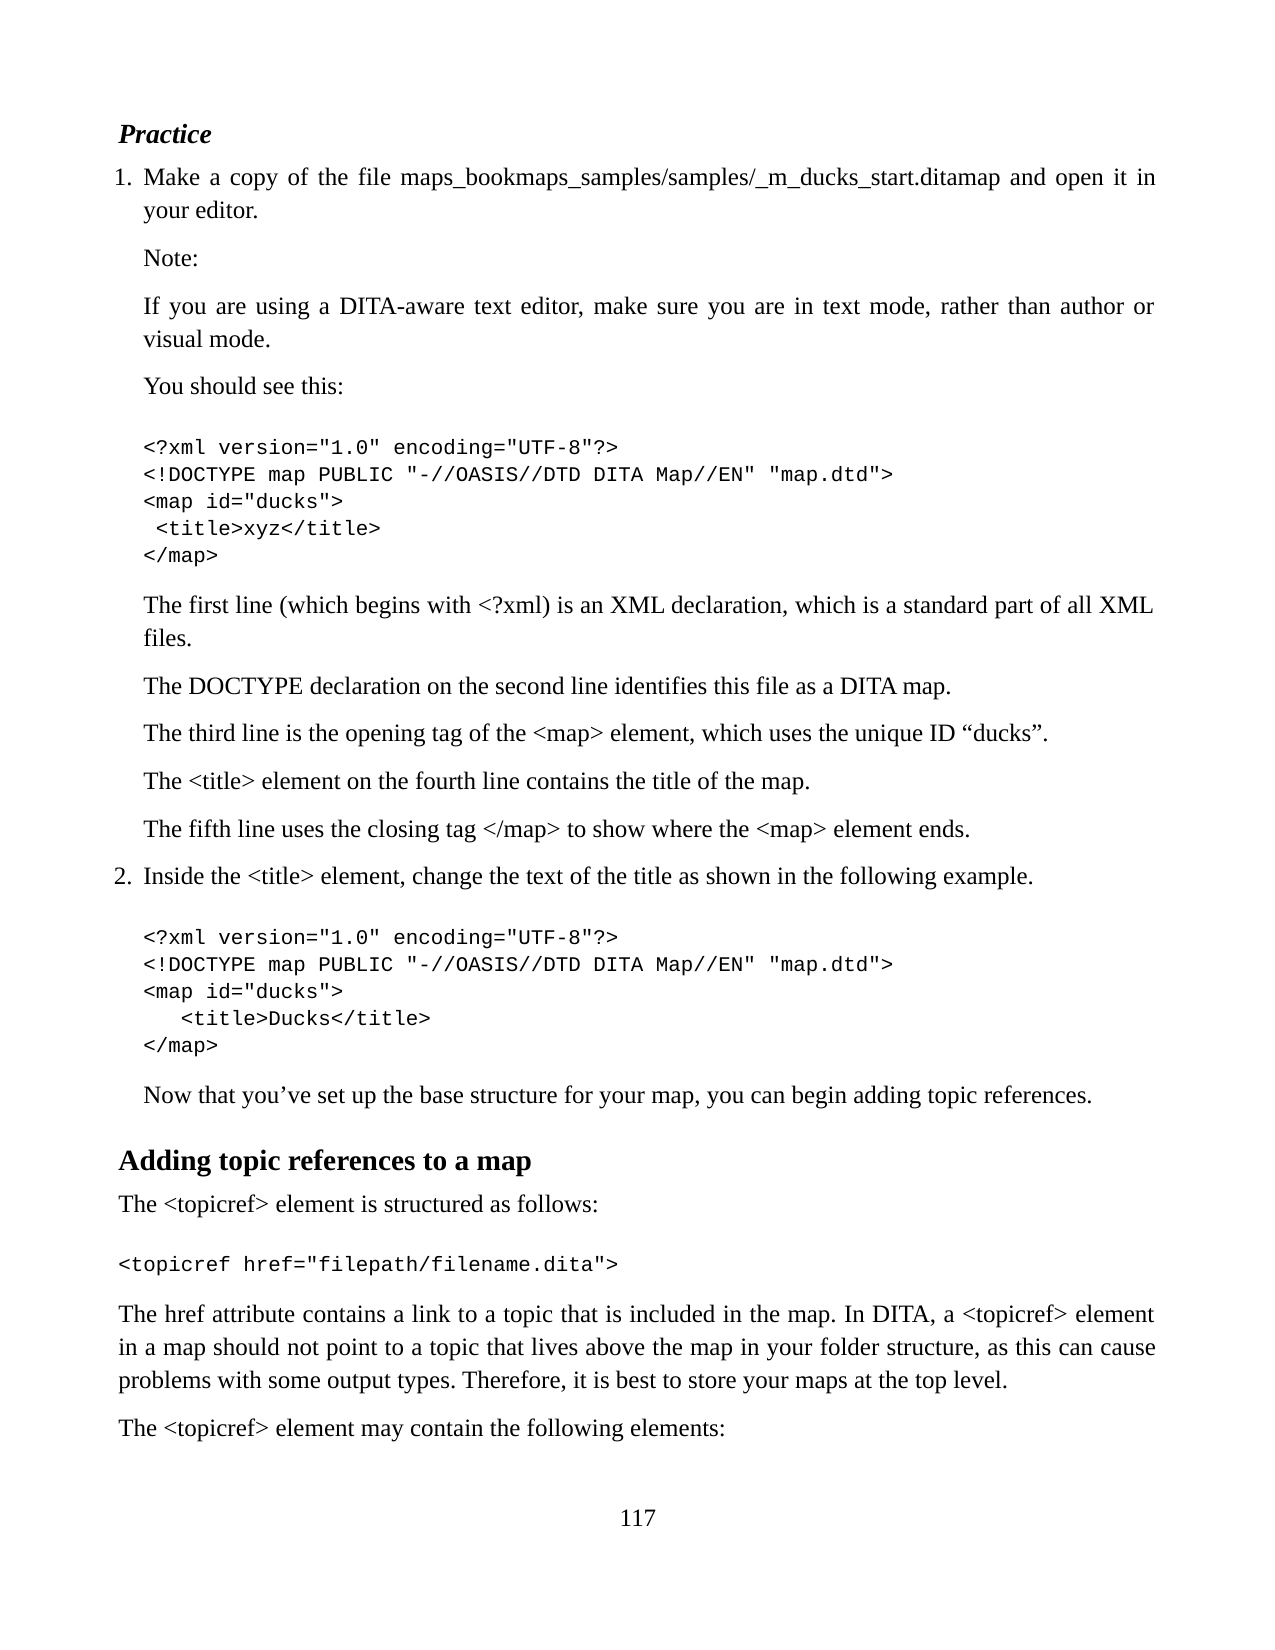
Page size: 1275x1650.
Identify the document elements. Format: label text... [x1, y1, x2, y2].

list Make a copy of the file maps_bookmaps_samples/samples/_m_ducks_start.ditamap and open it in your editor. [118, 162, 1157, 224]
list The third line is the opening tag of the <map> element, which uses the unique ID “ducks”. [118, 718, 1157, 747]
list The fifth line uses the closing tag </map> to show where the <map> element ends. [118, 814, 1157, 842]
text The href attribute contains a link to a topic that is included in the map. In DITA, a <topicref> element in a map should not point to a topic that lives above the map in your folder structure, as this can cause problems with some output types. Therefore, it is best to store your maps at the top level. [118, 1299, 1157, 1394]
list Note: [118, 243, 1157, 272]
list Now that you’ve set up the base structure for your map, you can begin adding topic references. [118, 1080, 1157, 1109]
list <?xml version="1.0" encoding="UTF-8"?> <!DOCTYPE map PUBLIC "-//OASIS//DTD DITA Map//EN" "map.dtd"> <map id="ducks"> <title>Ducks</title> </map> [118, 927, 1157, 1059]
list <?xml version="1.0" encoding="UTF-8"?> <!DOCTYPE map PUBLIC "-//OASIS//DTD DITA Map//EN" "map.dtd"> <map id="ducks"> <title>xyz</title> </map> [118, 437, 1157, 569]
list Inside the <title> element, change the text of the title as shown in the following example. [118, 861, 1157, 890]
text <topicref href="filepath/filename.dita"> [118, 1254, 1157, 1278]
list The first line (which begins with <?xml) is an XML declaration, which is a standard part of all XML files. [118, 590, 1157, 652]
list The <title> element on the fourth line contains the title of the map. [118, 766, 1157, 795]
list If you are using a DITA-aware text editor, make sure you are in text mode, rather than author or visual mode. [118, 291, 1157, 352]
text The <topicref> element is structured as follows: [118, 1189, 1157, 1217]
list You should see this: [118, 371, 1157, 400]
text The <topicref> element may contain the following elements: [118, 1413, 1157, 1441]
subtitle Adding topic references to a map [118, 1142, 1157, 1176]
subtitle Practice [118, 118, 1157, 150]
list The DOCTYPE declaration on the second line identifies this file as a DITA map. [118, 671, 1157, 700]
